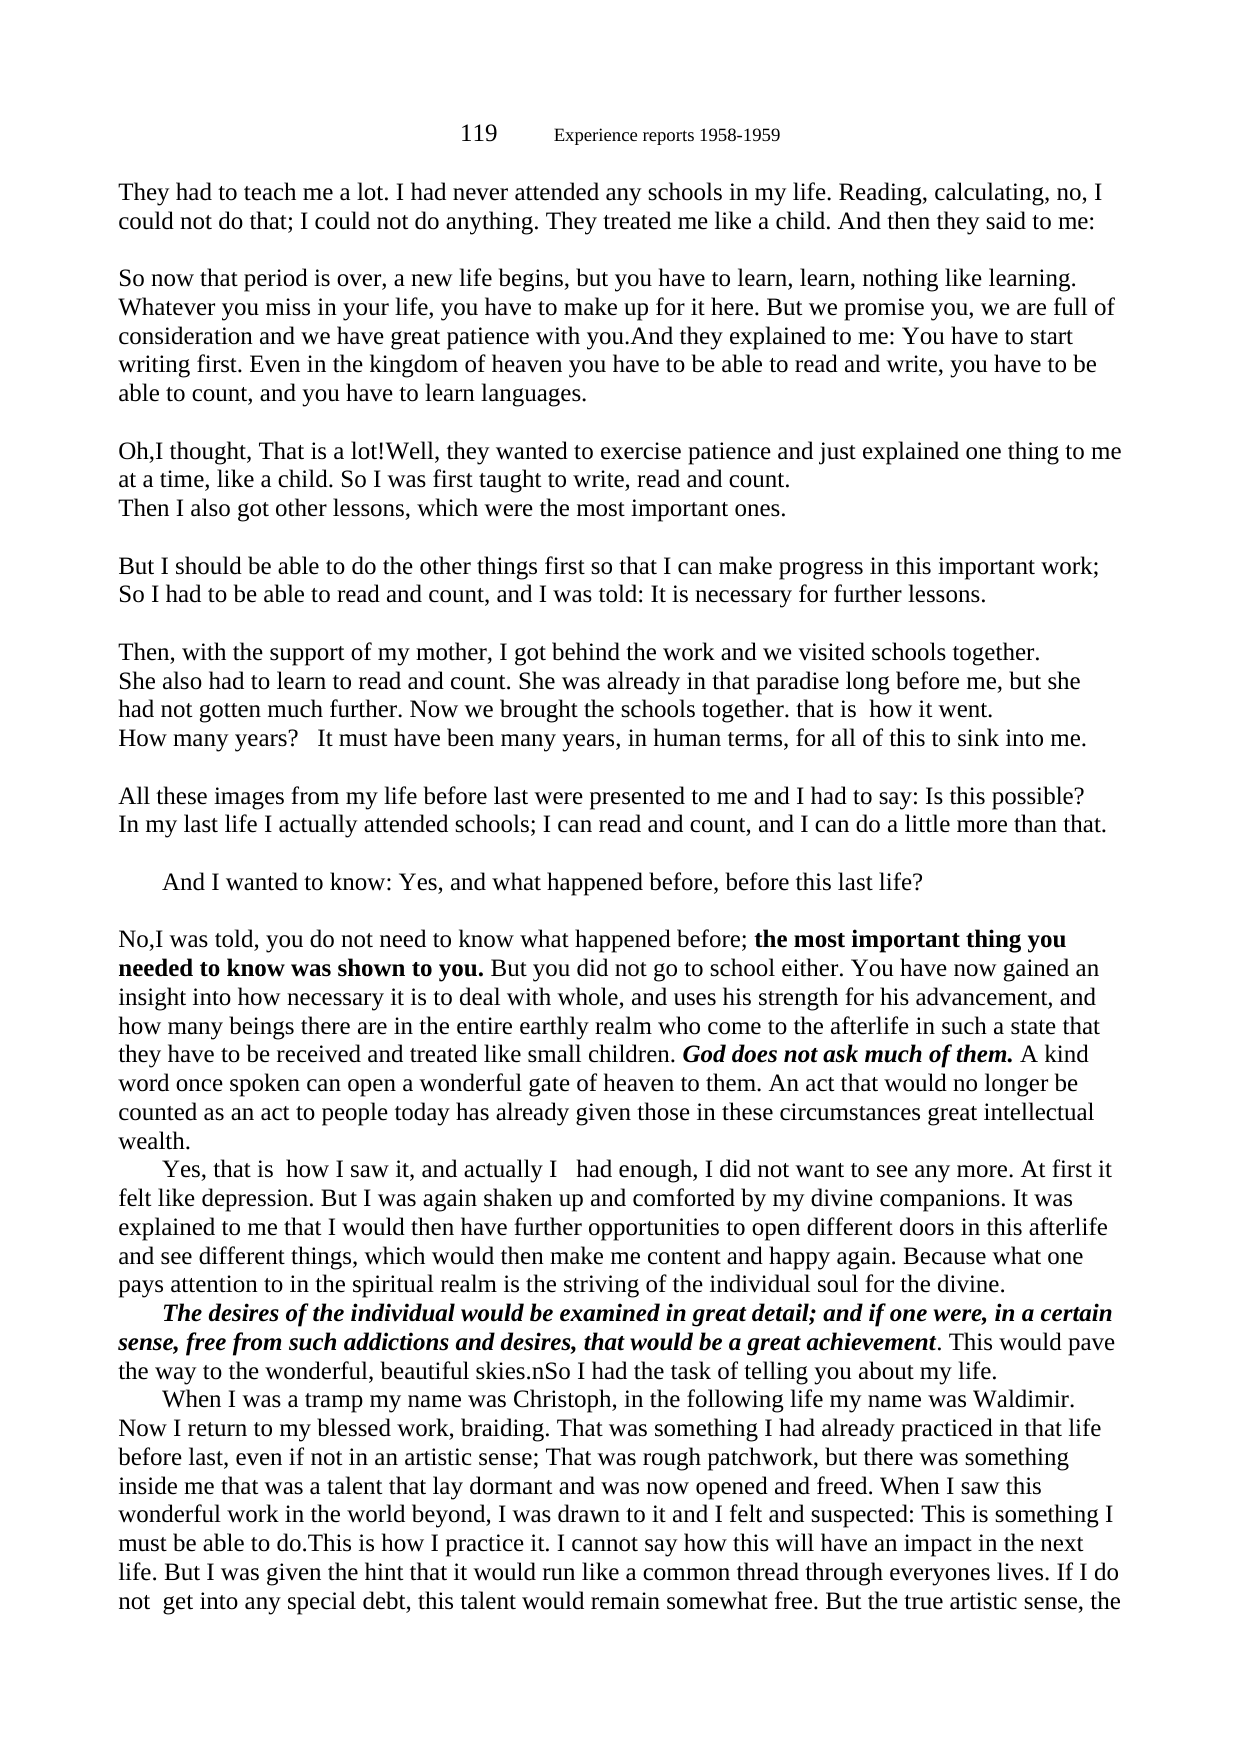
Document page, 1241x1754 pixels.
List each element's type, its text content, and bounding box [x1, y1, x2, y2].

text And I wanted to know: Yes, and what happened before, before this last life? [162, 867, 1122, 896]
text How many years? It must have been many years, in human terms, for all of this to sink into me. [118, 723, 1122, 752]
text No,I was told, you do not need to know what happened before; the most important thing you needed to know was shown to you. But you did not go to school either. You have now gained an insight into how necessary it is to deal with whole, and uses his strength for his advancement, and how many beings there are in the entire earthly realm who come to the afterlife in such a state that they have to be received and treated like small children. God does not ask much of them. A kind word once spoken can open a wonderful gate of heaven to them. An act that would no longer be counted as an act to people today has already given those in these circumstances great intellectual wealth. [118, 924, 1122, 1154]
text Oh,I thought, That is a lot!Well, they wanted to exercise patience and just explained one thing to me at a time, like a child. So I was first taught to write, read and count. [118, 436, 1122, 493]
text But I should be able to do the other things first so that I can make progress in this important work; So I had to be able to read and count, and I was told: It is necessary for further lessons. [118, 551, 1122, 608]
text Yes, that is how I saw it, and actually I had enough, I did not want to see any more. At first it felt like depression. But I was again shaken up and comforted by my divine companions. It was explained to me that I would then have further opportunities to open different doors in this afterlife and see different things, which would then make me content and happy again. Because what one pays attention to in the spiritual realm is the striving of the individual soul for the divine. [118, 1154, 1122, 1298]
text All these images from my life before last were presented to me and I had to say: Is this possible? In my last life I actually attended schools; I can read and count, and I can do a little more than that. [118, 781, 1122, 838]
text Then, with the support of my mother, I got behind the work and we visited schools together. [118, 637, 1122, 666]
text The desires of the individual would be examined in great detail; and if one were, in a certain sense, free from such addictions and desires, that would be a great achievement. This would pave the way to the wonderful, beautiful skies.nSo I had the task of telling you about my life. [118, 1298, 1122, 1384]
text They had to teach me a lot. I had never attended any schools in my life. Reading, calculating, no, I could not do that; I could not do anything. They treated me like a child. And then they said to me: [118, 177, 1122, 234]
text So now that period is over, a new life begins, but you have to learn, learn, nothing like learning. Whatever you miss in your life, you have to make up for it here. But we promise you, we are full of consideration and we have great patience with you.And they explained to me: You have to start writing first. Even in the kingdom of heaven you have to be able to read and write, you have to be able to count, and you have to learn languages. [118, 263, 1122, 407]
text Then I also got other lessons, which were the most important ones. [118, 493, 1122, 522]
text When I was a tramp my name was Christoph, in the following life my name was Waldimir. Now I return to my blessed work, braiding. That was something I had already practiced in that life before last, even if not in an artistic sense; That was rough patchwork, but there was something inside me that was a talent that lay dormant and was now opened and freed. When I saw this wonderful work in the world beyond, I was drawn to it and I felt and suspected: This is something I must be able to do.This is how I practice it. I cannot say how this will have an impact in the next life. But I was given the hint that it would run like a common thread through everyones lives. If I do not get into any special debt, this talent would remain somewhat free. But the true artistic sense, the [118, 1384, 1122, 1614]
text She also had to learn to read and count. She was already in that paradise long before me, but she had not gotten much further. Now we brought the schools together. that is how it went. [118, 666, 1122, 723]
